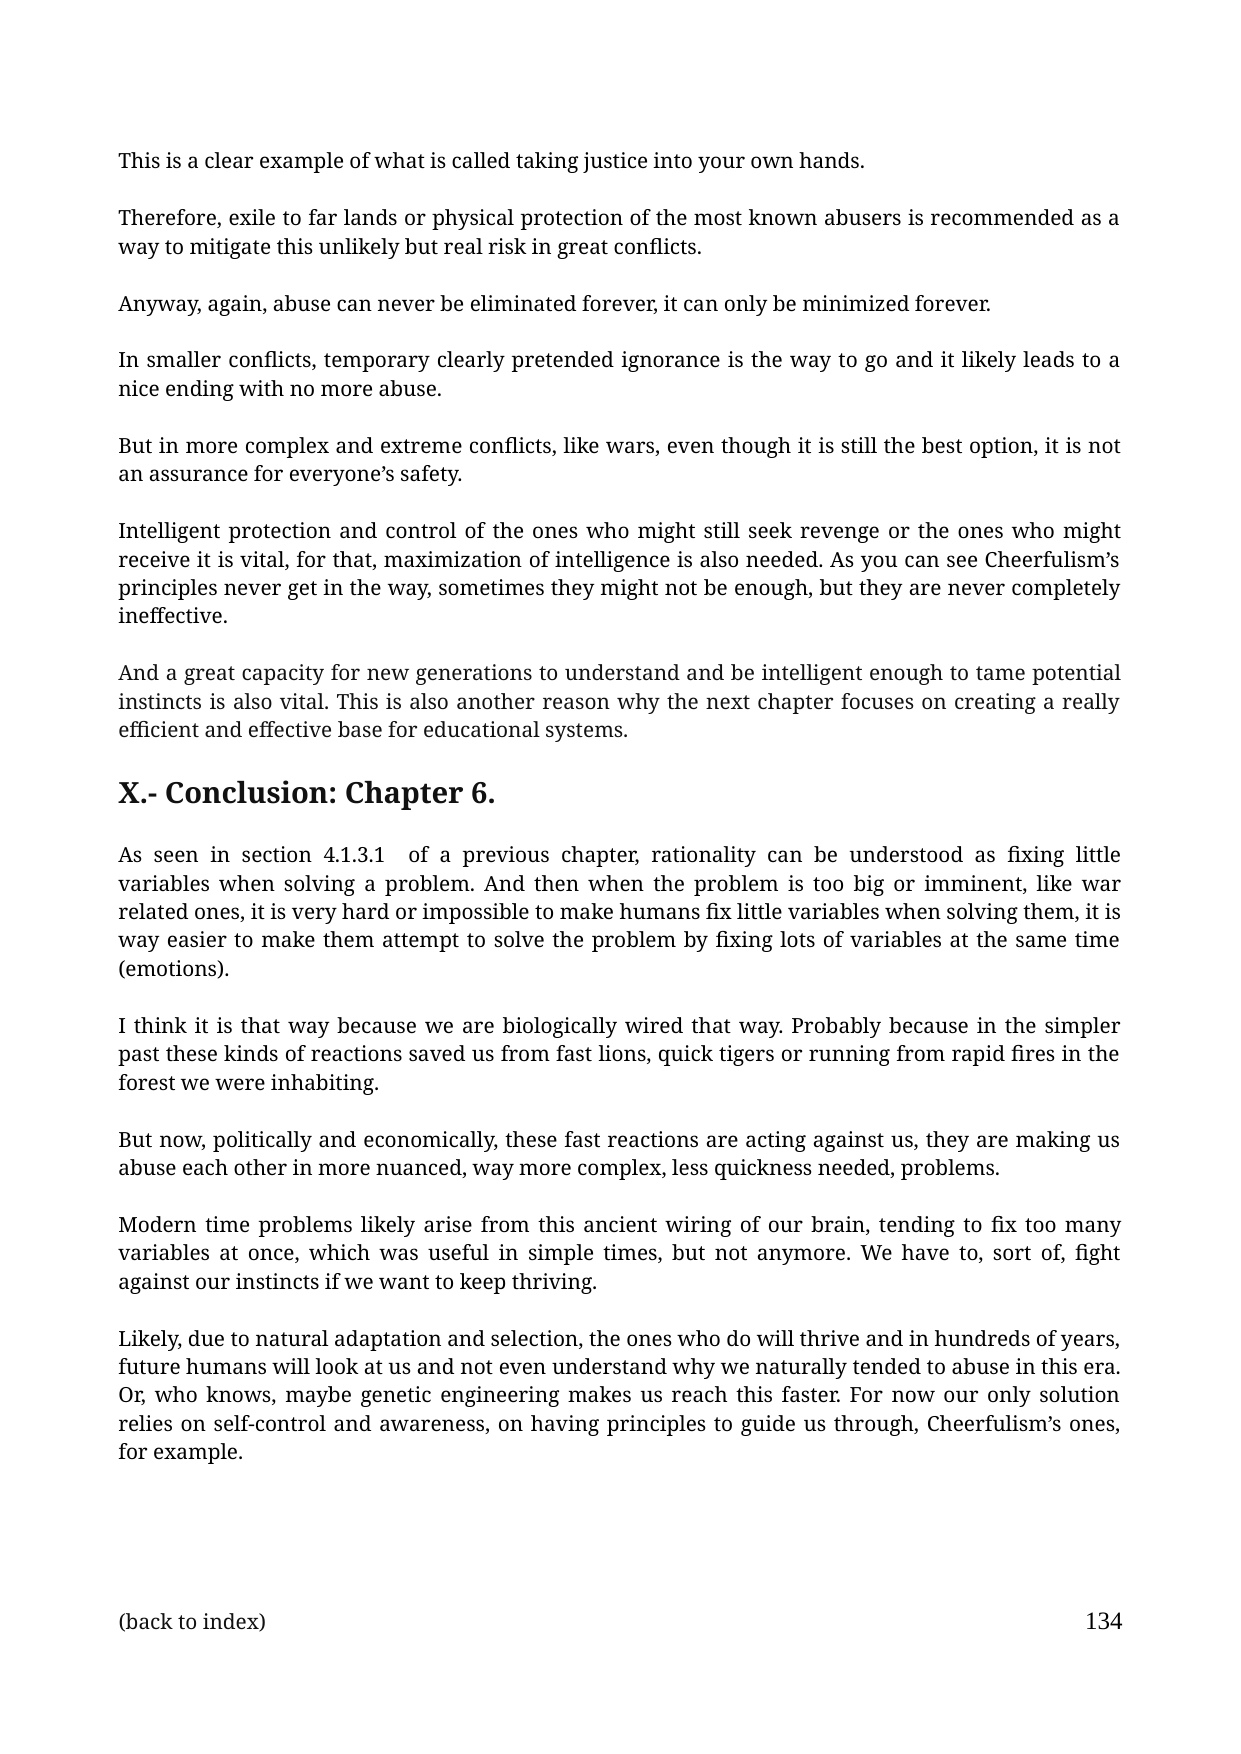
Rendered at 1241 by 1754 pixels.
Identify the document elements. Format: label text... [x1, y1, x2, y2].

text Likely, due to natural adaptation and selection, the ones who do will thrive and in hundreds of years, future humans will look at us and not even understand why we naturally tended to abuse in this era. Or, who knows, maybe genetic engineering makes us reach this faster. For now our only solution relies on self-control and awareness, on having principles to guide us through, Cheerfulism’s ones, for example. [118, 1324, 1122, 1466]
text In smaller conflicts, temporary clearly pretended ignorance is the way to go and it likely leads to a nice ending with no more abuse. [118, 346, 1122, 402]
text Anyway, again, abuse can never be eliminated forever, it can only be minimized forever. [118, 289, 1122, 317]
text And a great capacity for new generations to understand and be intelligent enough to tame potential instincts is also vital. This is also another reason why the next chapter focuses on creating a really efficient and effective base for educational systems. [118, 658, 1122, 744]
text Intelligent protection and control of the ones who might still seek revenge or the ones who might receive it is vital, for that, maximization of intelligence is also needed. As you can see Cheerfulism’s principles never get in the way, sometimes they might not be enough, but they are never completely ineffective. [118, 516, 1122, 630]
text But now, politically and economically, these fast reactions are acting against us, they are making us abuse each other in more nuanced, way more complex, less quickness needed, problems. [118, 1125, 1122, 1182]
text Therefore, exile to far lands or physical protection of the most known abusers is recommended as a way to mitigate this unlikely but real risk in great conflicts. [118, 203, 1122, 260]
text Modern time problems likely arise from this ancient wiring of our brain, tending to fix too many variables at once, which was useful in simple times, but not anymore. We have to, sort of, fight against our instincts if we want to keep thriving. [118, 1210, 1122, 1295]
text This is a clear example of what is called taking justice into your own hands. [118, 147, 1122, 175]
text X.- Conclusion: Chapter 6. [118, 772, 1122, 812]
text But in more complex and extreme conflicts, like wars, even though it is still the best option, it is not an assurance for everyone’s safety. [118, 431, 1122, 488]
text I think it is that way because we are biologically wired that way. Probably because in the simpler past these kinds of reactions saved us from fast lions, quick tigers or running from rapid fires in the forest we were inhabiting. [118, 1011, 1122, 1096]
text As seen in section 4.1.3.1 of a previous chapter, rationality can be understood as fixing little variables when solving a problem. And then when the problem is too big or imminent, like war related ones, it is very hard or impossible to make humans fix little variables when solving them, it is way easier to make them attempt to solve the problem by fixing lots of variables at the same time (emotions). [118, 840, 1122, 982]
